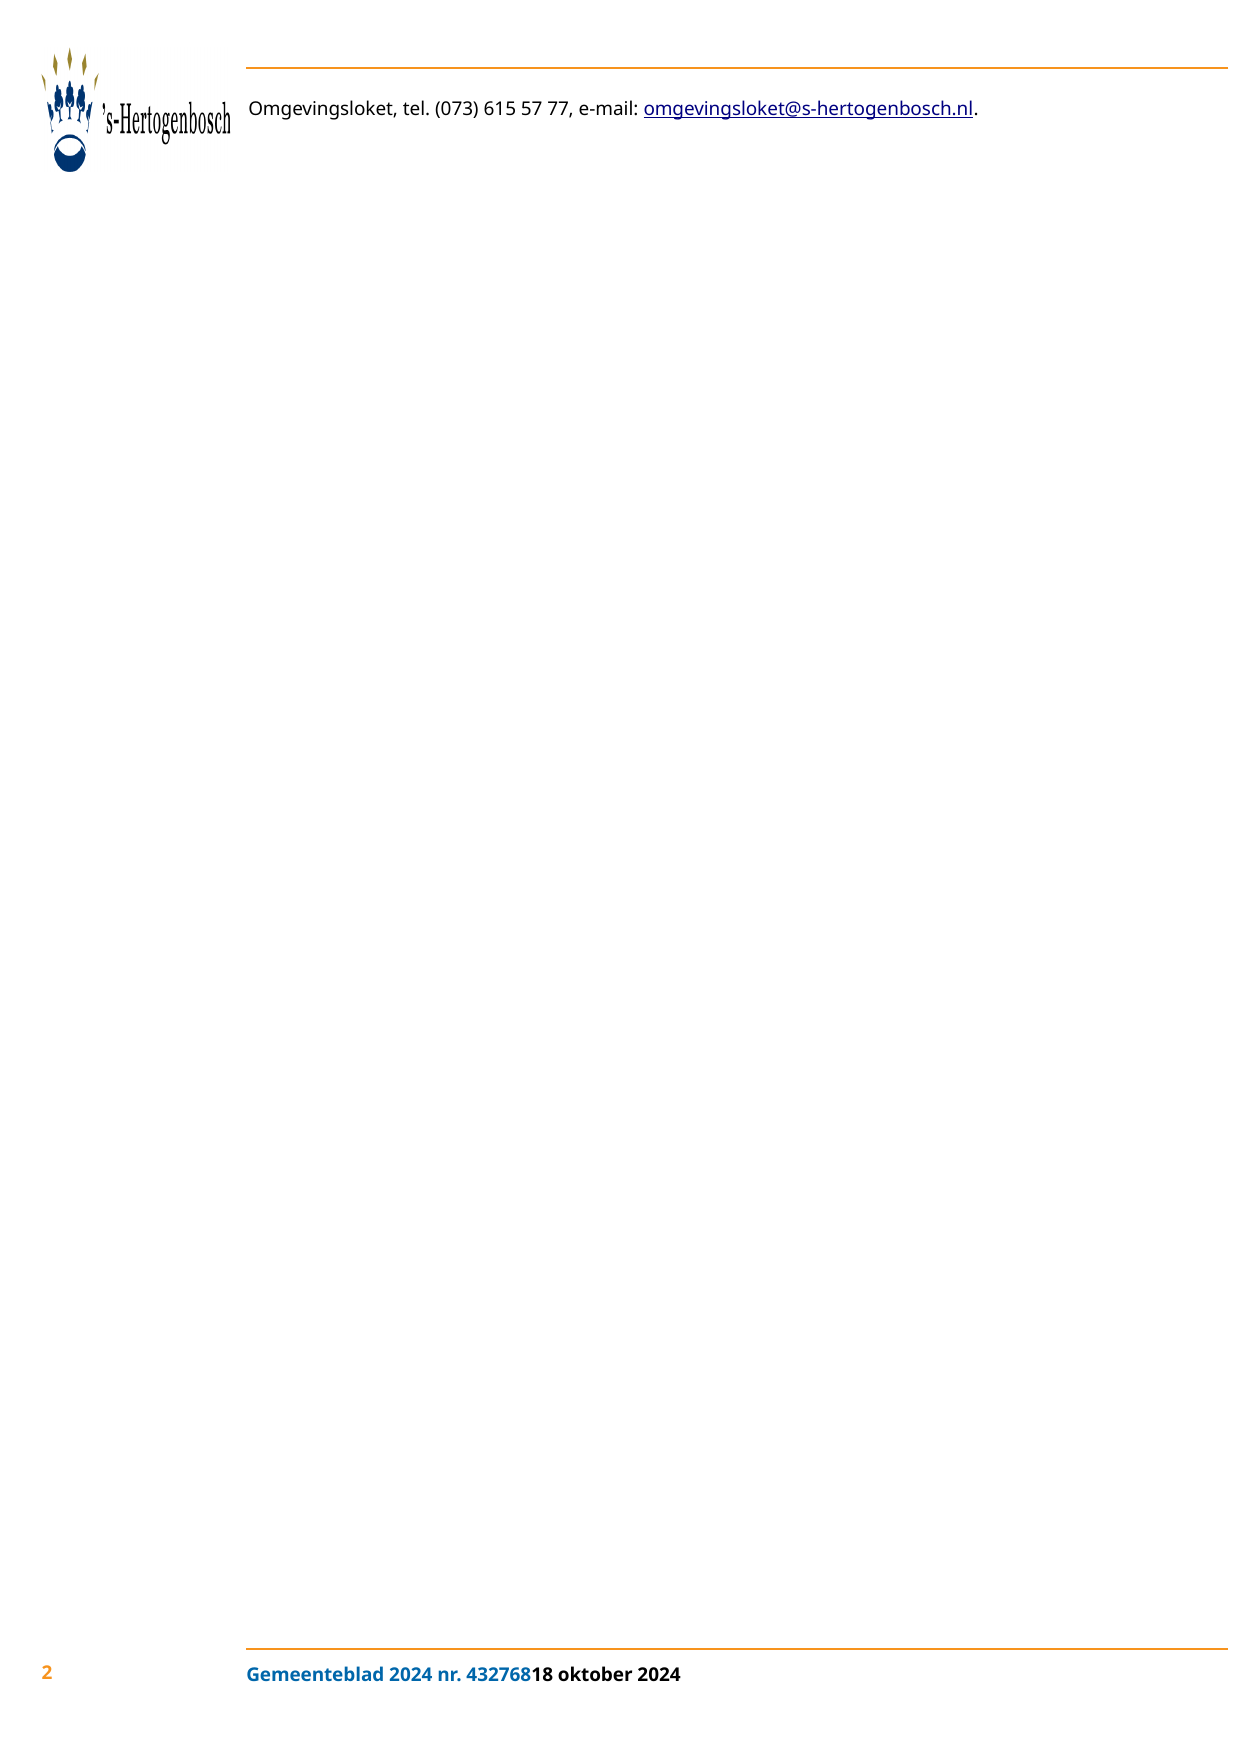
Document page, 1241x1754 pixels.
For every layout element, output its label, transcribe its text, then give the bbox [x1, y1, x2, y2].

text Omgevingsloket, tel. (073) 615 57 77, e-mail: omgevingsloket@s-hertogenbosch.nl. [248, 95, 1152, 121]
picture [41, 47, 231, 172]
